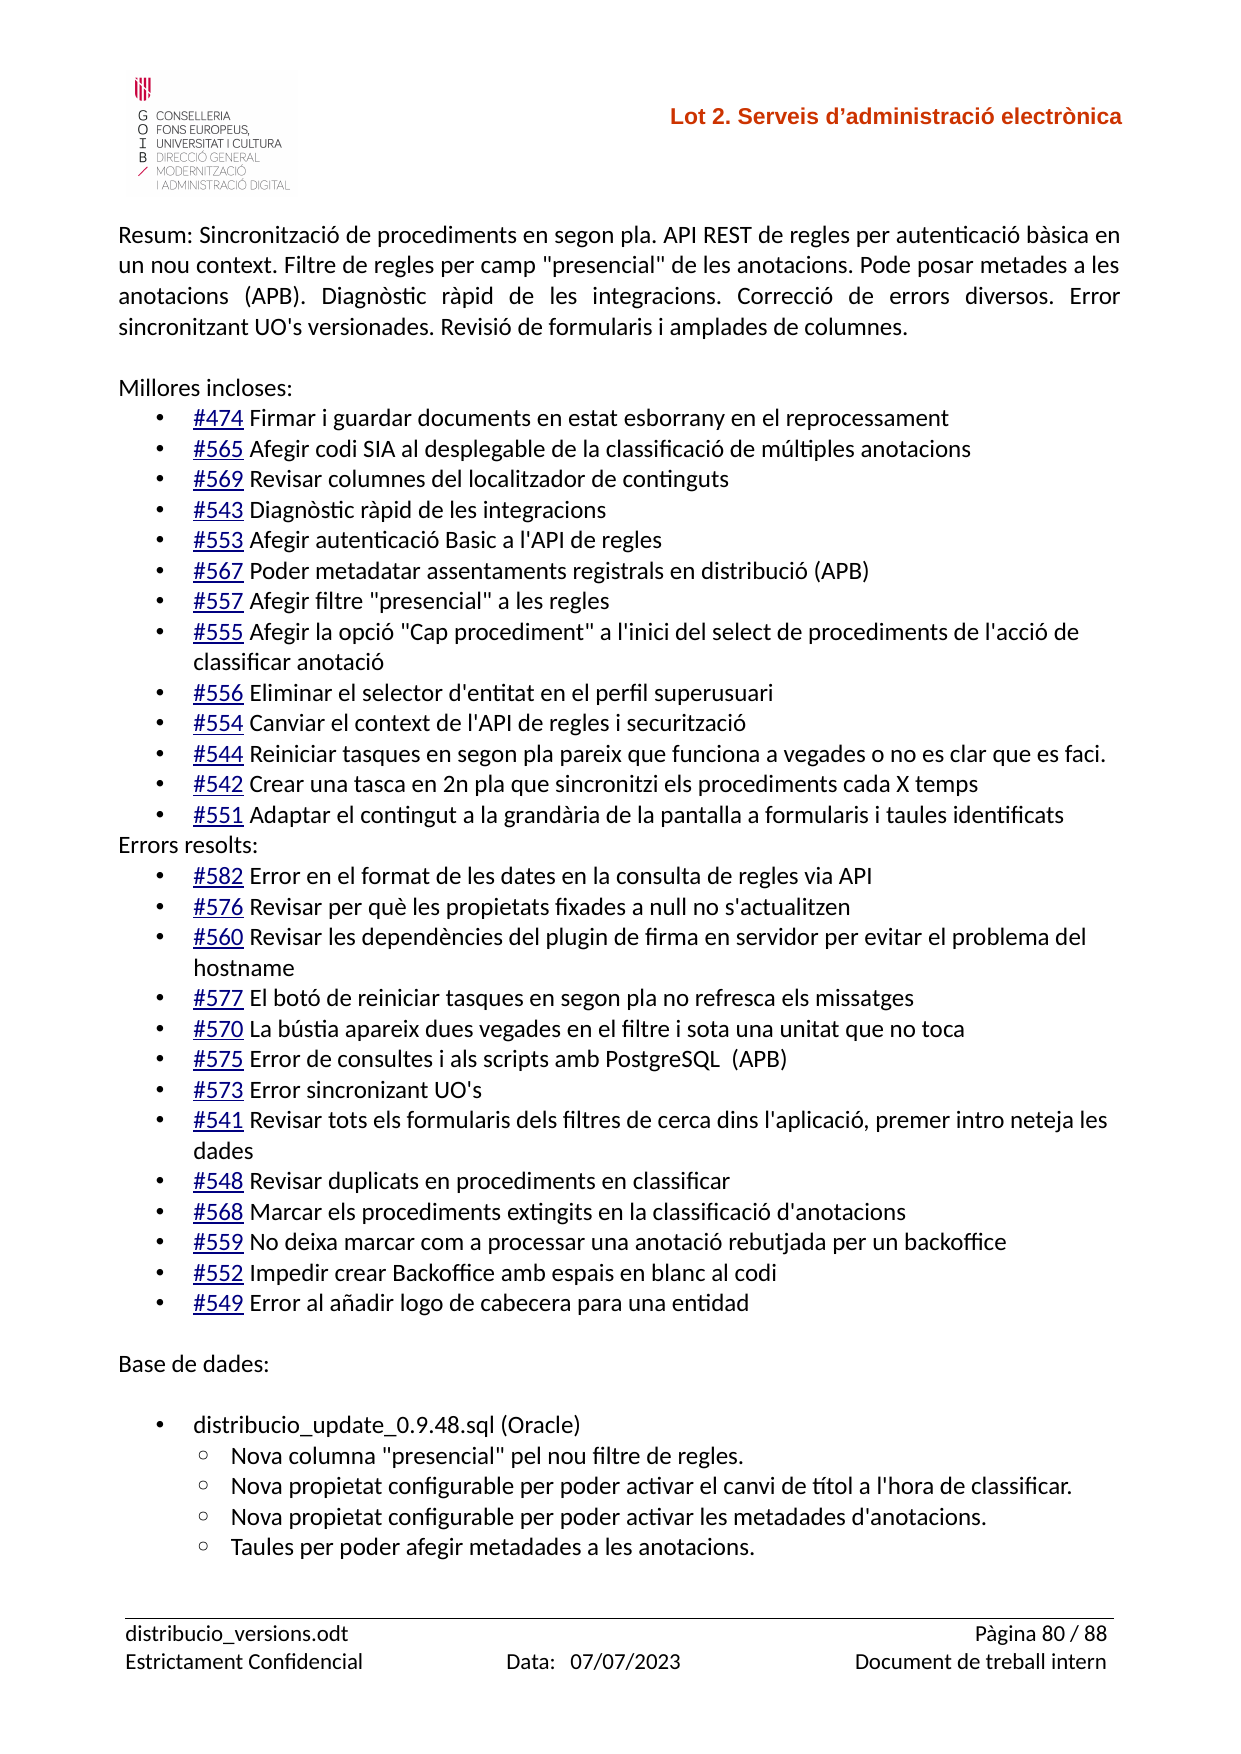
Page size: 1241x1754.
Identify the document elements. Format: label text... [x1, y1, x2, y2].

list #552 Impedir crear Backoffice amb espais en blanc al codi [156, 1257, 1122, 1287]
list #553 Afegir autenticació Basic a l'API de regles [156, 524, 1122, 555]
list distribucio_update_0.9.48.sql (Oracle) [156, 1409, 1122, 1440]
list #543 Diagnòstic ràpid de les integracions [156, 494, 1122, 524]
picture [126, 70, 299, 197]
list #565 Afegir codi SIA al desplegable de la classificació de múltiples anotacions [156, 433, 1122, 463]
list #577 El botó de reiniciar tasques en segon pla no refresca els missatges [156, 982, 1122, 1013]
list #474 Firmar i guardar documents en estat esborrany en el reprocessament [156, 402, 1122, 433]
text Errors resolts: [118, 829, 1122, 860]
list #568 Marcar els procediments extingits en la classificació d'anotacions [156, 1196, 1122, 1226]
list #549 Error al añadir logo de cabecera para una entidad [156, 1287, 1122, 1318]
list #559 No deixa marcar com a processar una anotació rebutjada per un backoffice [156, 1226, 1122, 1257]
list #541 Revisar tots els formularis dels filtres de cerca dins l'aplicació, premer intro neteja les dades [156, 1104, 1122, 1165]
list #575 Error de consultes i als scripts amb PostgreSQL (APB) [156, 1043, 1122, 1074]
text Resum: Sincronització de procediments en segon pla. API REST de regles per autenticació bàsica en un nou context. Filtre de regles per camp "presencial" de les anotacions. Pode posar metades a les anotacions (APB). Diagnòstic ràpid de les integracions. Correcció de errors diversos. Error sincronitzant UO's versionades. Revisió de formularis i amplades de columnes. [118, 219, 1122, 341]
list Taules per poder afegir metadades a les anotacions. [193, 1532, 1122, 1562]
text Millores incloses: [118, 372, 1122, 402]
list #542 Crear una tasca en 2n pla que sincronitzi els procediments cada X temps [156, 768, 1122, 799]
list #570 La bústia apareix dues vegades en el filtre i sota una unitat que no toca [156, 1013, 1122, 1043]
list #555 Afegir la opció "Cap procediment" a l'inici del select de procediments de l'acció de classificar anotació [156, 616, 1122, 677]
list #556 Eliminar el selector d'entitat en el perfil superusuari [156, 677, 1122, 707]
list #569 Revisar columnes del localitzador de continguts [156, 463, 1122, 494]
list #573 Error sincronizant UO's [156, 1074, 1122, 1104]
text Base de dades: [118, 1348, 1122, 1379]
list Nova propietat configurable per poder activar les metadades d'anotacions. [193, 1501, 1122, 1532]
list #567 Poder metadatar assentaments registrals en distribució (APB) [156, 555, 1122, 585]
list #582 Error en el format de les dates en la consulta de regles via API [156, 860, 1122, 891]
list #548 Revisar duplicats en procediments en classificar [156, 1165, 1122, 1196]
list #544 Reiniciar tasques en segon pla pareix que funciona a vegades o no es clar que es faci. [156, 738, 1122, 768]
list Nova propietat configurable per poder activar el canvi de títol a l'hora de classificar. [193, 1471, 1122, 1501]
list #557 Afegir filtre "presencial" a les regles [156, 585, 1122, 616]
list #551 Adaptar el contingut a la grandària de la pantalla a formularis i taules identificats [156, 799, 1122, 829]
list #560 Revisar les dependències del plugin de firma en servidor per evitar el problema del hostname [156, 921, 1122, 982]
list #576 Revisar per què les propietats fixades a null no s'actualitzen [156, 891, 1122, 921]
list #554 Canviar el context de l'API de regles i securització [156, 707, 1122, 738]
list Nova columna "presencial" pel nou filtre de regles. [193, 1440, 1122, 1471]
